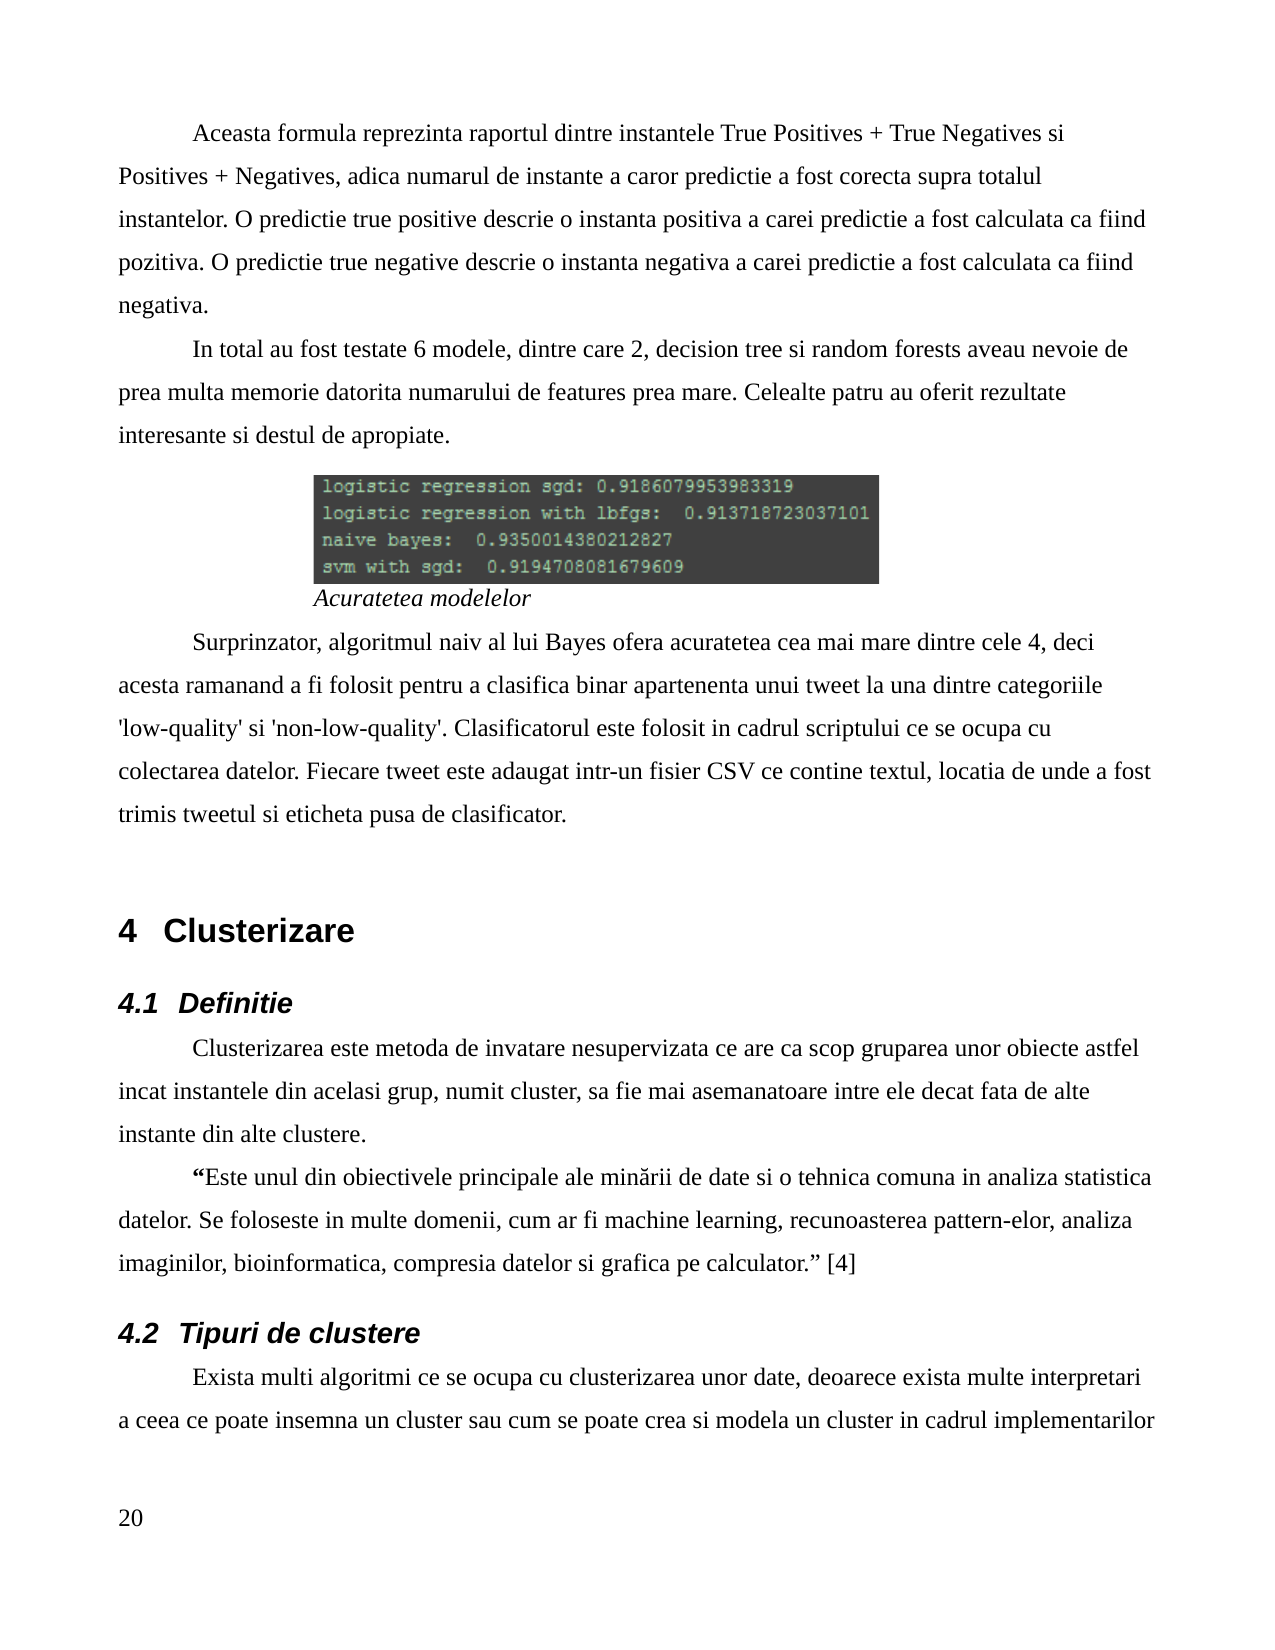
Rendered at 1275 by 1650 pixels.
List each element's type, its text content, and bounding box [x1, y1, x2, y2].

text Surprinzator, algoritmul naiv al lui Bayes ofera acuratetea cea mai mare dintre cele 4, deci acesta ramanand a fi folosit pentru a clasifica binar apartenenta unui tweet la una dintre categoriile 'low-quality' si 'non-low-quality'. Clasificatorul este folosit in cadrul scriptului ce se ocupa cu colectarea datelor. Fiecare tweet este adaugat intr-un fisier CSV ce contine textul, locatia de unde a fost trimis tweetul si eticheta pusa de clasificator. [118, 463, 1157, 828]
text interesante si destul de apropiate. [118, 420, 1157, 449]
text Clusterizarea este metoda de invatare nesupervizata ce are ca scop gruparea unor obiecte astfel incat instantele din acelasi grup, numit cluster, sa fie mai asemanatoare intre ele decat fata de alte instante din alte clustere. [118, 1033, 1157, 1148]
text Aceasta formula reprezinta raportul dintre instantele True Positives + True Negatives si Positives + Negatives, adica numarul de instante a caror predictie a fost corecta supra totalul instantelor. O predictie true positive descrie o instanta positiva a carei predictie a fost calculata ca fiind pozitiva. O predictie true negative descrie o instanta negativa a carei predictie a fost calculata ca fiind negativa. [118, 118, 1157, 319]
text Acuratetea modelelor [314, 584, 879, 612]
subtitle Definitie [118, 987, 1157, 1020]
text Exista multi algoritmi ce se ocupa cu clusterizarea unor date, deoarece exista multe interpretari a ceea ce poate insemna un cluster sau cum se poate crea si modela un cluster in cadrul implementarilor [118, 1362, 1157, 1434]
text “Este unul din obiectivele principale ale minării de date si o tehnica comuna in analiza statistica datelor. Se foloseste in multe domenii, cum ar fi machine learning, recunoasterea pattern-elor, analiza imaginilor, bioinformatica, compresia datelor si grafica pe calculator.” [4] [118, 1162, 1157, 1277]
picture [313, 475, 880, 584]
text In total au fost testate 6 modele, dintre care 2, decision tree si random forests aveau nevoie de prea multa memorie datorita numarului de features prea mare. Celealte patru au oferit rezultate [118, 334, 1157, 406]
subtitle Tipuri de clustere [118, 1316, 1157, 1350]
subtitle Clusterizare [118, 910, 1157, 949]
